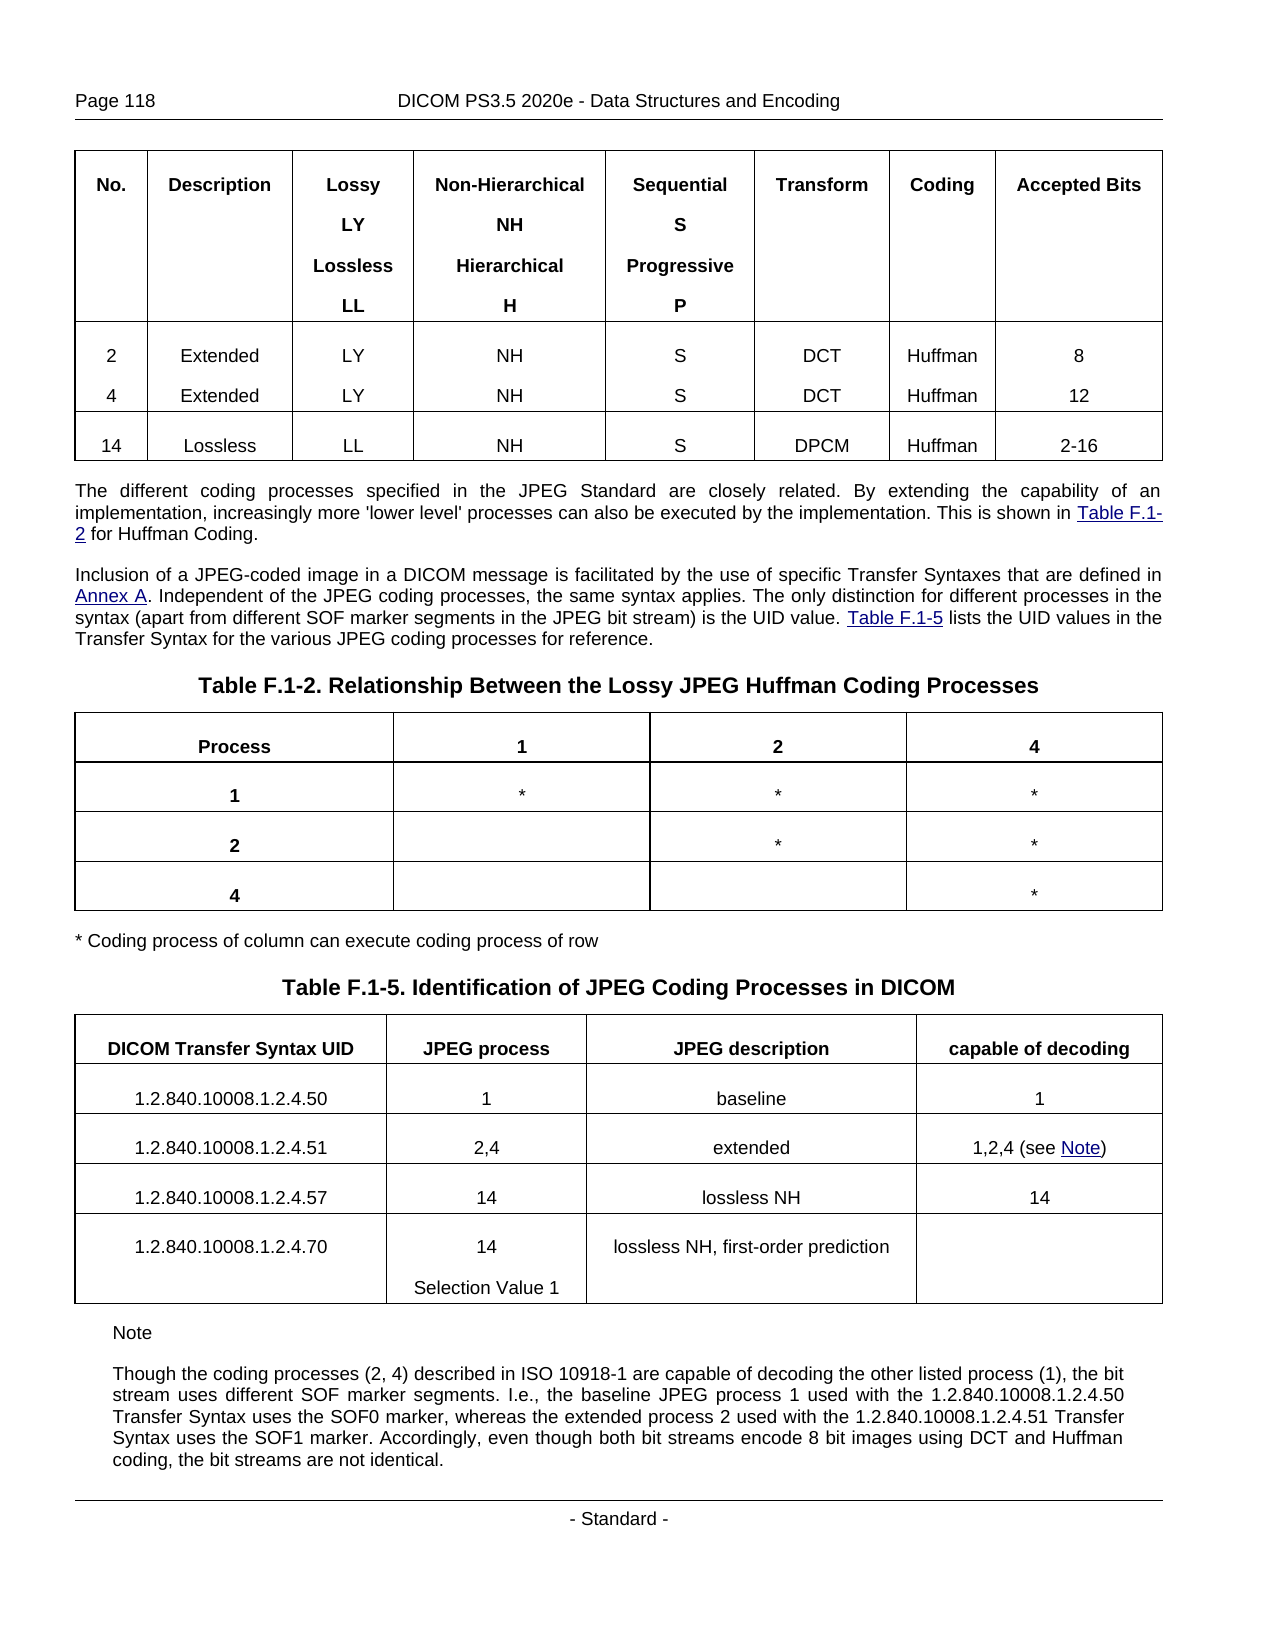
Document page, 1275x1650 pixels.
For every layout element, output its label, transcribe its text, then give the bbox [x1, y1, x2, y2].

table_header No. [76, 151, 147, 321]
table_cell Huffman [890, 412, 995, 460]
table_header Transform [755, 151, 889, 321]
text Inclusion of a JPEG-coded image in a DICOM message is facilitated by the use of specific Transfer Syntaxes that are defined in Annex A. Independent of the JPEG coding processes, the same syntax applies. The only distinction for different processes in the syntax (apart from different SOF marker segments in the JPEG bit stream) is the UID value. Table F.1-5 lists the UID values in the Transfer Syntax for the various JPEG coding processes for reference. [75, 563, 1162, 650]
table_cell 14 [76, 412, 147, 460]
table_cell Huffman Huffman [890, 322, 995, 411]
table_cell DPCM [755, 412, 889, 460]
table_cell extended [587, 1114, 916, 1163]
table_header 4 [907, 713, 1162, 761]
table_header 1 [394, 713, 649, 761]
table_cell baseline [587, 1064, 916, 1113]
table_cell 14 [387, 1164, 586, 1212]
table_header Lossy LY Lossless LL [293, 151, 413, 321]
table_cell 14 [917, 1164, 1162, 1212]
table_cell * [651, 763, 906, 811]
table_cell 2 [76, 812, 393, 861]
table_cell * [651, 812, 906, 861]
table_cell [651, 862, 906, 910]
table_cell 1 [76, 763, 393, 811]
table_cell lossless NH, first-order prediction [587, 1214, 916, 1302]
table_cell 1 [387, 1064, 586, 1113]
table_header Non-Hierarchical NH Hierarchical H [414, 151, 605, 321]
table_cell 1 [917, 1064, 1162, 1113]
table_header DICOM Transfer Syntax UID [76, 1015, 386, 1063]
table_header Coding [890, 151, 995, 321]
table_cell S S [606, 322, 754, 411]
table_cell S [606, 412, 754, 460]
table_cell 14 Selection Value 1 [387, 1214, 586, 1302]
table_cell [394, 862, 649, 910]
table_header JPEG process [387, 1015, 586, 1063]
table_cell 8 12 [996, 322, 1162, 411]
table_cell 2,4 [387, 1114, 586, 1163]
table_cell * [907, 763, 1162, 811]
table_cell Lossless [148, 412, 292, 460]
text * Coding process of column can execute coding process of row [75, 930, 1162, 952]
table_header capable of decoding [917, 1015, 1162, 1063]
text Note [112, 1322, 1125, 1344]
table_header JPEG description [587, 1015, 916, 1063]
table_cell 1,2,4 (see Note) [917, 1114, 1162, 1163]
table_cell 1.2.840.10008.1.2.4.70 [76, 1214, 386, 1302]
table_cell [394, 812, 649, 861]
table_cell 1.2.840.10008.1.2.4.57 [76, 1164, 386, 1212]
table_header Process [76, 713, 393, 761]
table_cell NH [414, 412, 605, 460]
text Table F.1-5. Identification of JPEG Coding Processes in DICOM [75, 974, 1162, 1000]
table_cell * [394, 763, 649, 811]
table_cell * [907, 812, 1162, 861]
table_cell DCT DCT [755, 322, 889, 411]
table_cell NH NH [414, 322, 605, 411]
table_header Accepted Bits [996, 151, 1162, 321]
table_cell 1.2.840.10008.1.2.4.50 [76, 1064, 386, 1113]
table_cell [917, 1214, 1162, 1302]
table_cell lossless NH [587, 1164, 916, 1212]
table_cell 4 [76, 862, 393, 910]
text Though the coding processes (2, 4) described in ISO 10918-1 are capable of decoding the other listed process (1), the bit stream uses different SOF marker segments. I.e., the baseline JPEG process 1 used with the 1.2.840.10008.1.2.4.50 Transfer Syntax uses the SOF0 marker, whereas the extended process 2 used with the 1.2.840.10008.1.2.4.51 Transfer Syntax uses the SOF1 marker. Accordingly, even though both bit streams encode 8 bit images using DCT and Huffman coding, the bit streams are not identical. [112, 1362, 1125, 1470]
table_header Sequential S Progressive P [606, 151, 754, 321]
text Table F.1-2. Relationship Between the Lossy JPEG Huffman Coding Processes [75, 672, 1162, 698]
table_cell 2 4 [76, 322, 147, 411]
text The different coding processes specified in the JPEG Standard are closely related. By extending the capability of an implementation, increasingly more 'lower level' processes can also be executed by the implementation. This is shown in Table F.1-2 for Huffman Coding. [75, 480, 1162, 545]
table_cell Extended Extended [148, 322, 292, 411]
table_cell LL [293, 412, 413, 460]
table_cell 1.2.840.10008.1.2.4.51 [76, 1114, 386, 1163]
table_cell 2-16 [996, 412, 1162, 460]
table_cell LY LY [293, 322, 413, 411]
table_cell * [907, 862, 1162, 910]
table_header 2 [651, 713, 906, 761]
table_header Description [148, 151, 292, 321]
